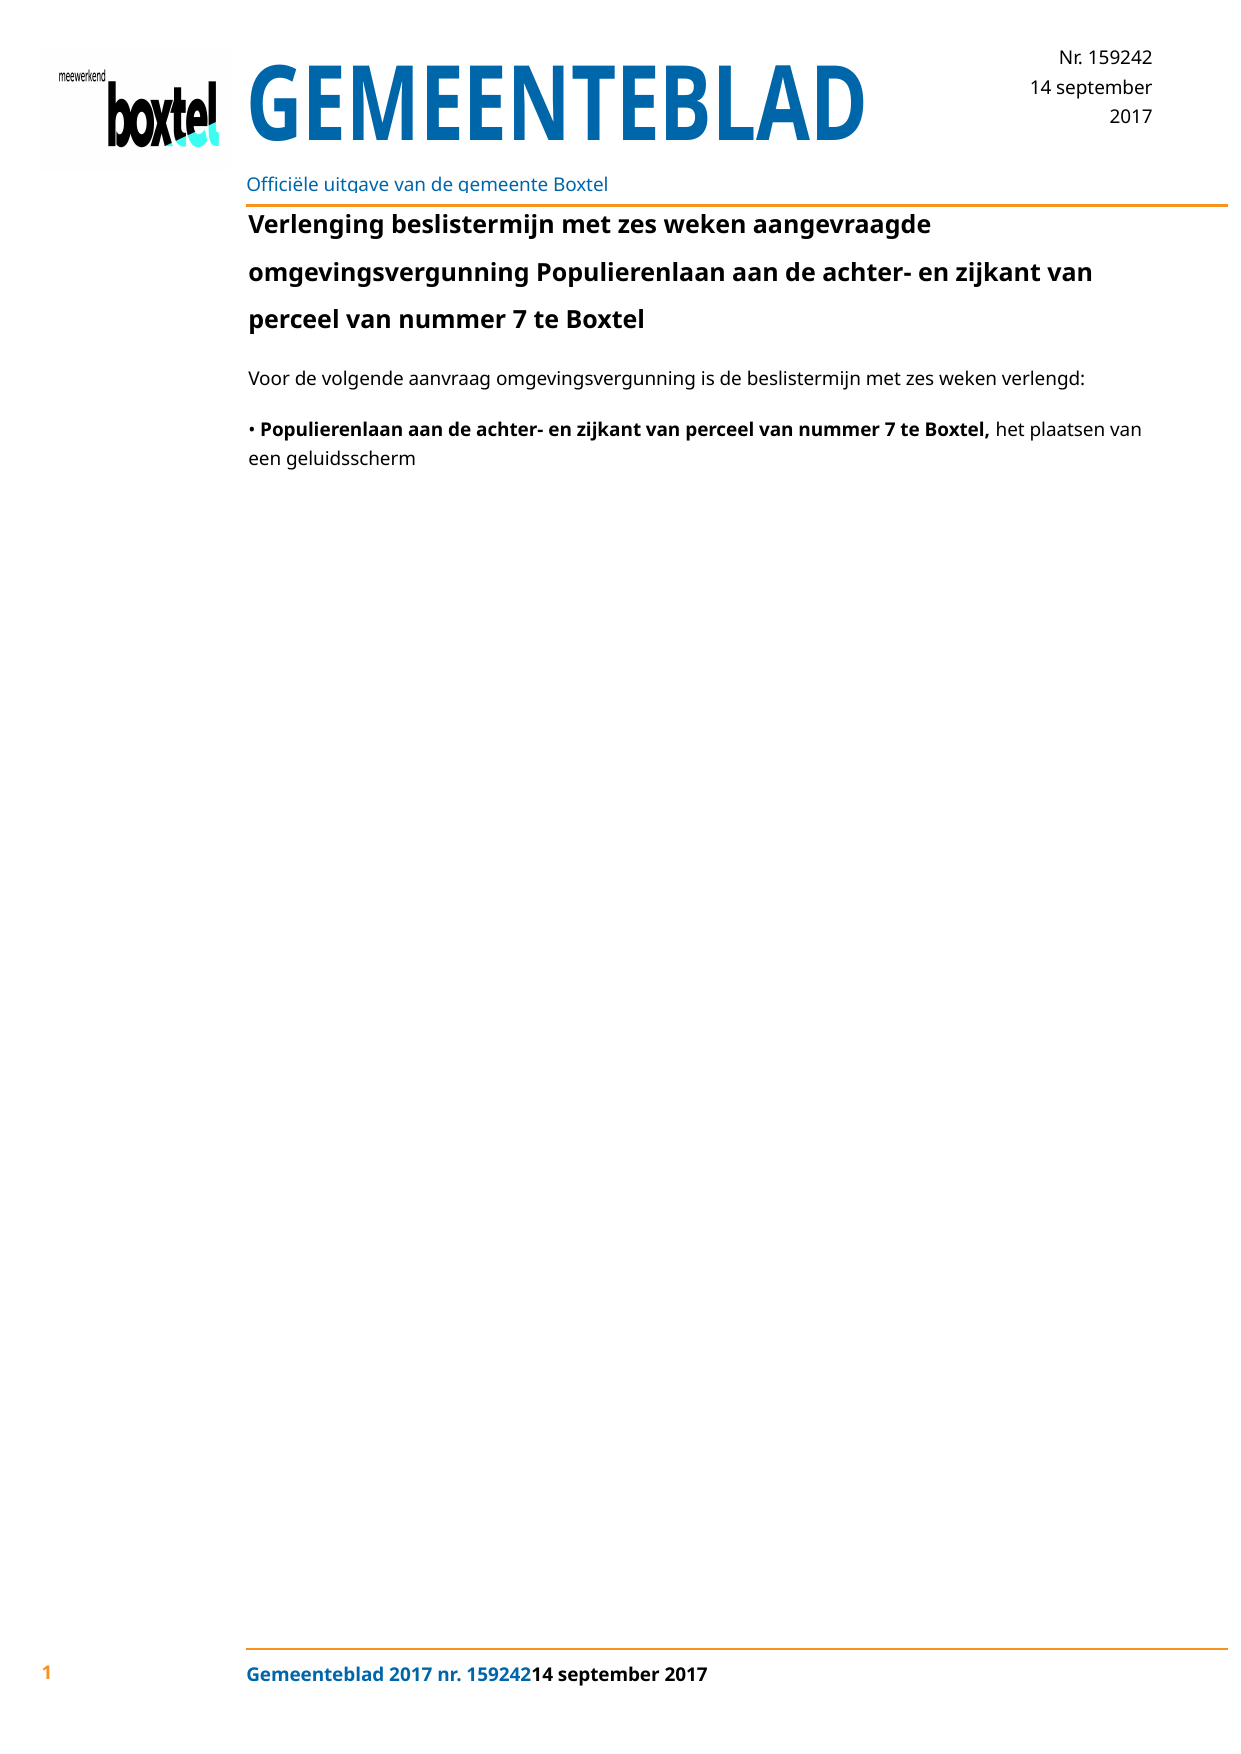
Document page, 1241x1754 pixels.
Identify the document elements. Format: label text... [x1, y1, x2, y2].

text • Populierenlaan aan de achter- en zijkant van perceel van nummer 7 te Boxtel, het plaatsen van een geluidsscherm [248, 416, 1152, 471]
text Verlenging beslistermijn met zes weken aangevraagde omgevingsvergunning Populierenlaan aan de achter- en zijkant van perceel van nummer 7 te Boxtel [248, 207, 1152, 336]
text Voor de volgende aanvraag omgevingsvergunning is de beslistermijn met zes weken verlengd: [248, 366, 1152, 391]
picture [41, 47, 231, 172]
